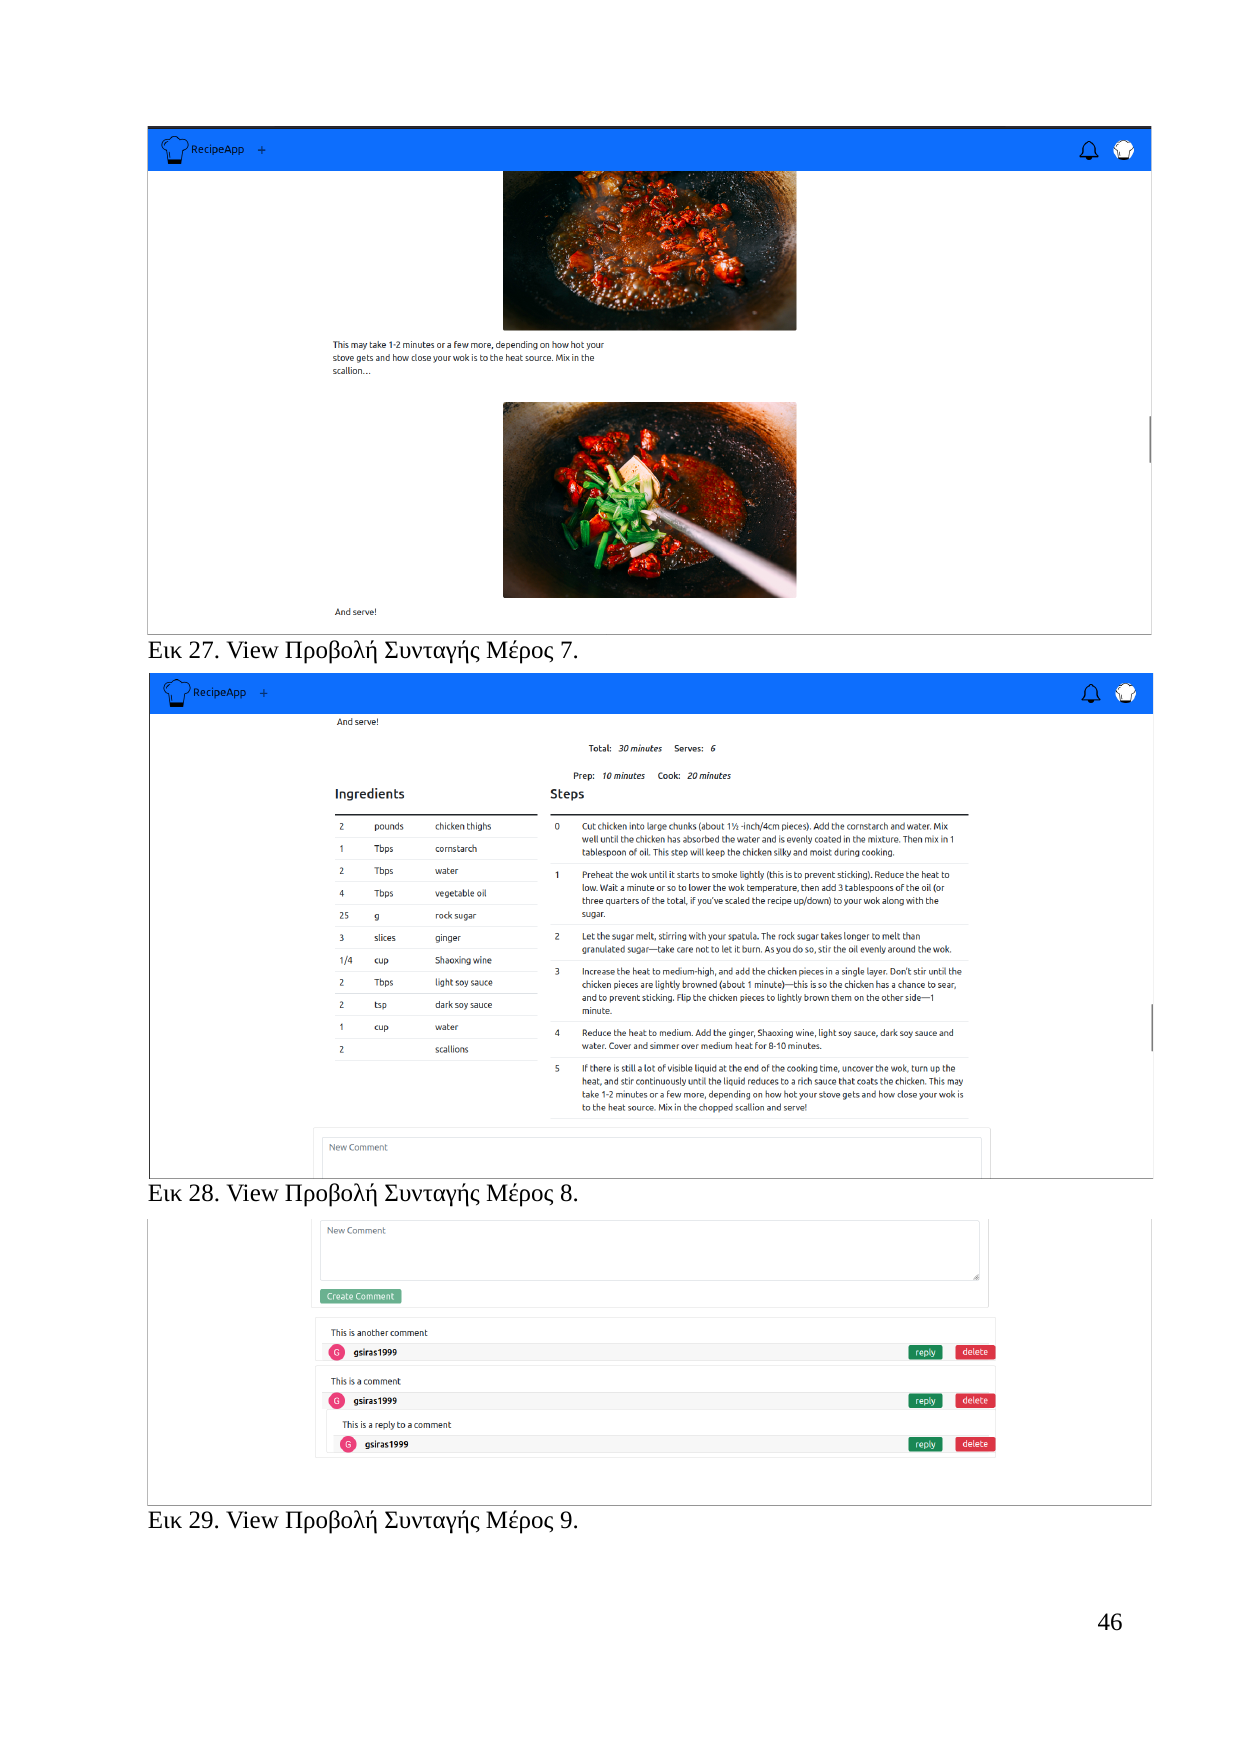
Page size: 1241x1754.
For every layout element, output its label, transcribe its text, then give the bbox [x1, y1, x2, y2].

title Εικ 27. View Προβολή Συνταγής Μέρος 7. [148, 635, 1122, 664]
picture [149, 673, 1154, 1179]
picture [147, 126, 1152, 635]
title Εικ 29. View Προβολή Συνταγής Μέρος 9. [148, 1207, 1122, 1534]
title Εικ 28. View Προβολή Συνταγής Μέρος 8. [148, 664, 1122, 1207]
title [148, 118, 1122, 126]
